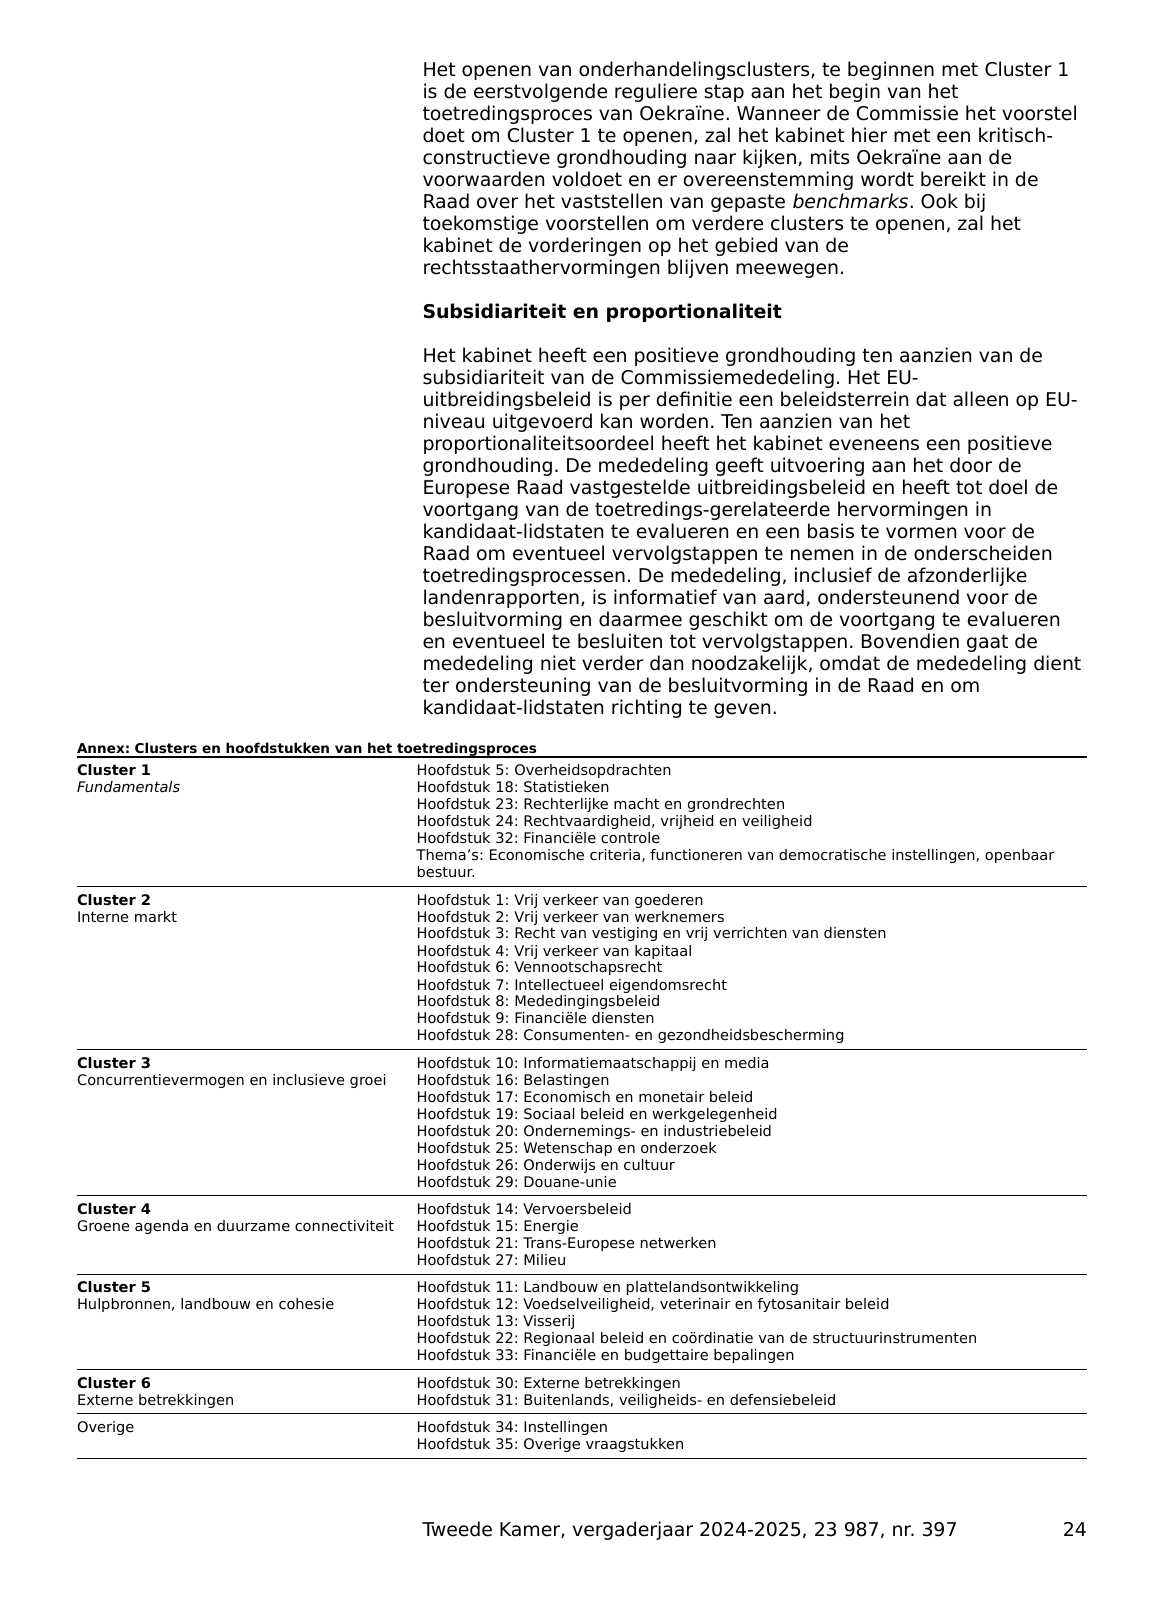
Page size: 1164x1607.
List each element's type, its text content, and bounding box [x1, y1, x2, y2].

table_cell Hoofdstuk 1: Vrij verkeer van goederen Hoofdstuk 2: Vrij verkeer van werknemers Hoofdstuk 3: Recht van vestiging en vrij verrichten van diensten Hoofdstuk 4: Vrij verkeer van kapitaal Hoofdstuk 6: Vennootschapsrecht Hoofdstuk 7: Intellectueel eigendomsrecht Hoofdstuk 8: Mededingingsbeleid Hoofdstuk 9: Financiële diensten Hoofdstuk 28: Consumenten- en gezondheidsbescherming [410, 887, 1087, 1049]
table_cell Hoofdstuk 34: Instellingen Hoofdstuk 35: Overige vraagstukken [410, 1414, 1087, 1458]
text Het openen van onderhandelingsclusters, te beginnen met Cluster 1 is de eerstvolgende reguliere stap aan het begin van het toetredingsproces van Oekraïne. Wanneer de Commissie het voorstel doet om Cluster 1 te openen, zal het kabinet hier met een kritisch-constructieve grondhouding naar kijken, mits Oekraïne aan de voorwaarden voldoet en er overeenstemming wordt bereikt in de Raad over het vaststellen van gepaste benchmarks. Ook bij toekomstige voorstellen om verdere clusters te openen, zal het kabinet de vorderingen op het gebied van de rechtsstaathervormingen blijven meewegen. [422, 59, 1087, 279]
table_header Annex: Clusters en hoofdstukken van het toetredingsproces [77, 741, 1087, 756]
table_cell Hoofdstuk 11: Landbouw en plattelandsontwikkeling Hoofdstuk 12: Voedselveiligheid, veterinair en fytosanitair beleid Hoofdstuk 13: Visserij Hoofdstuk 22: Regionaal beleid en coördinatie van de structuurinstrumenten Hoofdstuk 33: Financiële en budgettaire bepalingen [410, 1275, 1087, 1369]
table_cell Overige [77, 1414, 410, 1458]
table_cell Cluster 2 Interne markt [77, 887, 410, 1049]
table_cell Cluster 1 Fundamentals [77, 758, 410, 886]
table_cell Cluster 6 Externe betrekkingen [77, 1370, 410, 1413]
table_cell Hoofdstuk 10: Informatiemaatschappij en media Hoofdstuk 16: Belastingen Hoofdstuk 17: Economisch en monetair beleid Hoofdstuk 19: Sociaal beleid en werkgelegenheid Hoofdstuk 20: Ondernemings- en industriebeleid Hoofdstuk 25: Wetenschap en onderzoek Hoofdstuk 26: Onderwijs en cultuur Hoofdstuk 29: Douane-unie [410, 1050, 1087, 1195]
table_cell Cluster 3 Concurrentievermogen en inclusieve groei [77, 1050, 410, 1195]
table_cell Hoofdstuk 30: Externe betrekkingen Hoofdstuk 31: Buitenlands, veiligheids- en defensiebeleid [410, 1370, 1087, 1413]
table_cell Cluster 5 Hulpbronnen, landbouw en cohesie [77, 1275, 410, 1369]
table_cell Hoofdstuk 5: Overheidsopdrachten Hoofdstuk 18: Statistieken Hoofdstuk 23: Rechterlijke macht en grondrechten Hoofdstuk 24: Rechtvaardigheid, vrijheid en veiligheid Hoofdstuk 32: Financiële controle Thema’s: Economische criteria, functioneren van democratische instellingen, openbaar bestuur. [410, 758, 1087, 886]
text Het kabinet heeft een positieve grondhouding ten aanzien van de subsidiariteit van de Commissiemededeling. Het EU-uitbreidingsbeleid is per definitie een beleidsterrein dat alleen op EU-niveau uitgevoerd kan worden. Ten aanzien van het proportionaliteitsoordeel heeft het kabinet eveneens een positieve grondhouding. De mededeling geeft uitvoering aan het door de Europese Raad vastgestelde uitbreidingsbeleid en heeft tot doel de voortgang van de toetredings-gerelateerde hervormingen in kandidaat-lidstaten te evalueren en een basis te vormen voor de Raad om eventueel vervolgstappen te nemen in de onderscheiden toetredingsprocessen. De mededeling, inclusief de afzonderlijke landenrapporten, is informatief van aard, ondersteunend voor de besluitvorming en daarmee geschikt om de voortgang te evalueren en eventueel te besluiten tot vervolgstappen. Bovendien gaat de mededeling niet verder dan noodzakelijk, omdat de mededeling dient ter ondersteuning van de besluitvorming in de Raad en om kandidaat-lidstaten richting te geven. [422, 345, 1087, 719]
subtitle Subsidiariteit en proportionaliteit [422, 301, 1087, 323]
table_cell Hoofdstuk 14: Vervoersbeleid Hoofdstuk 15: Energie Hoofdstuk 21: Trans-Europese netwerken Hoofdstuk 27: Milieu [410, 1196, 1087, 1273]
table_cell Cluster 4 Groene agenda en duurzame connectiviteit [77, 1196, 410, 1273]
